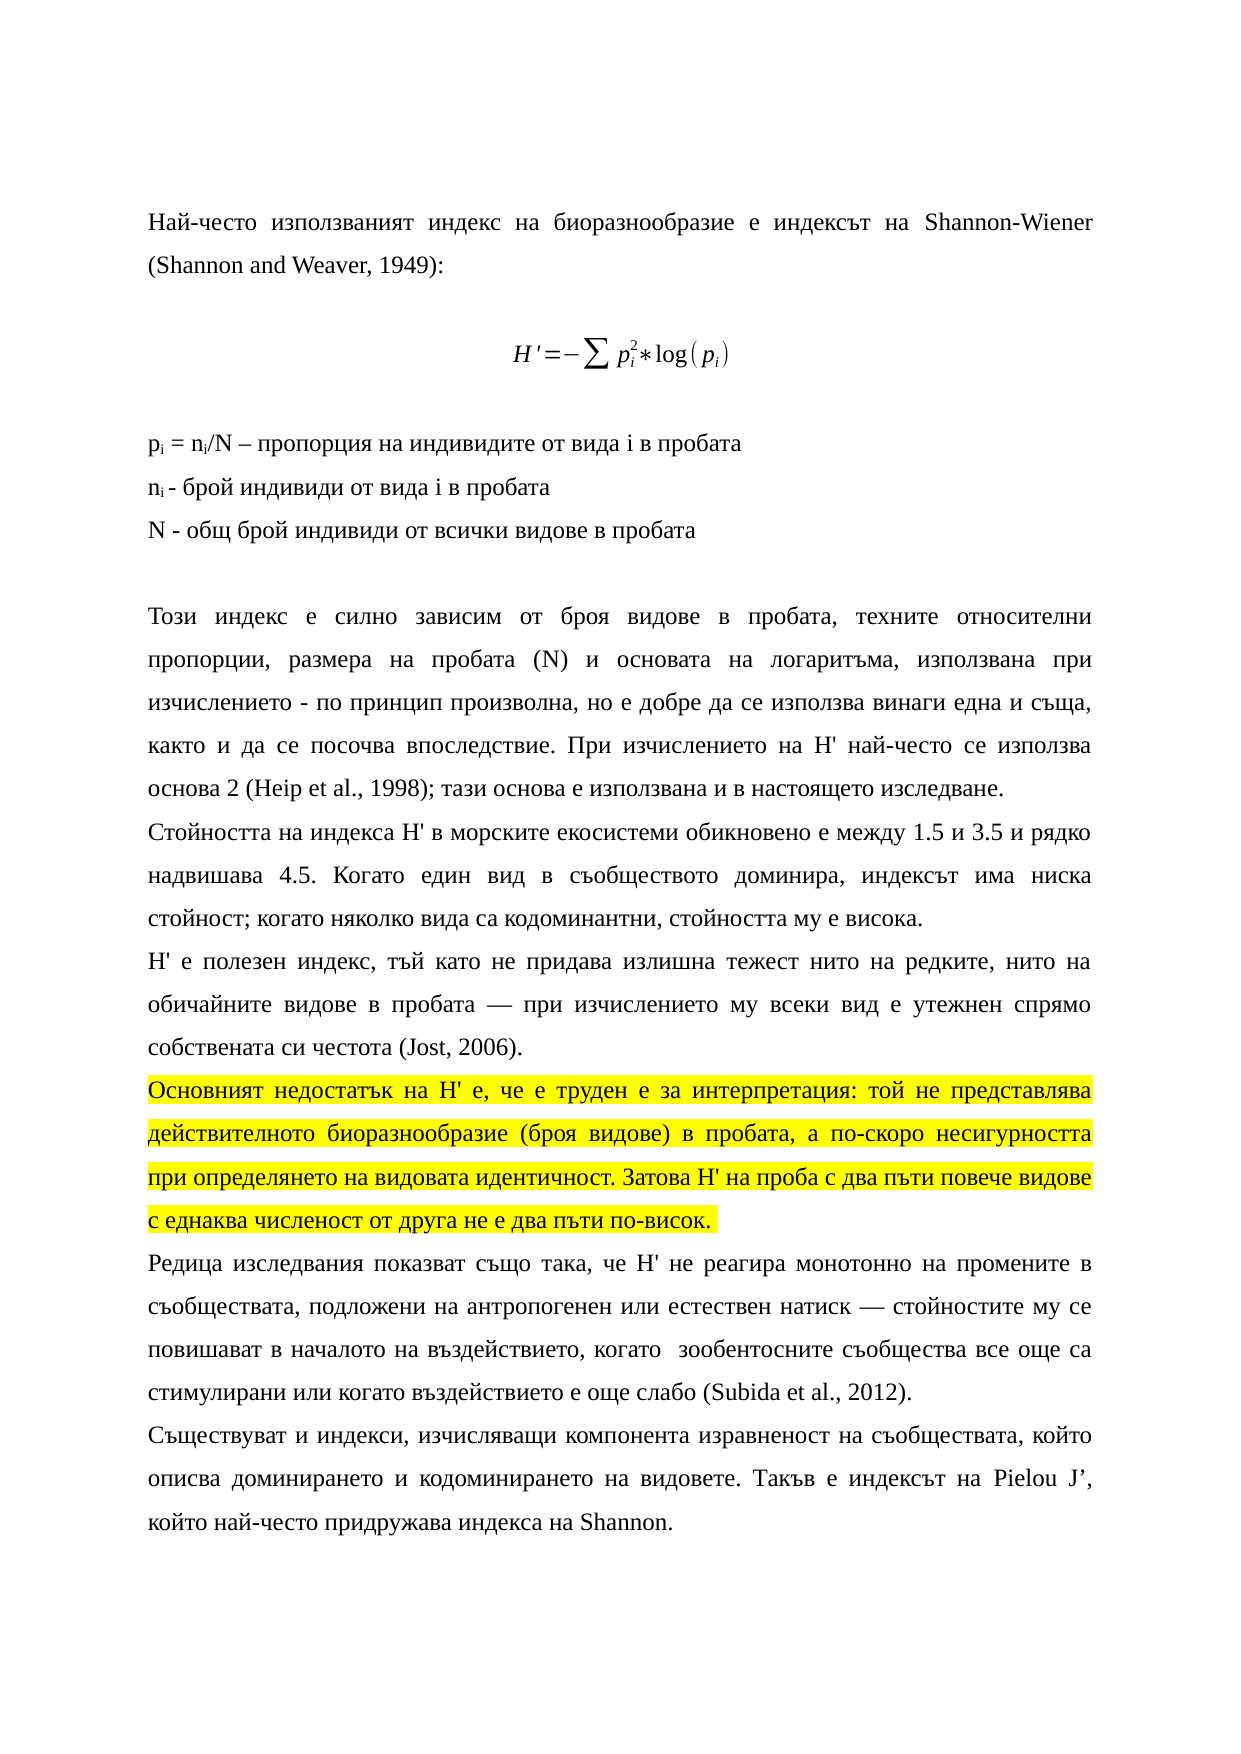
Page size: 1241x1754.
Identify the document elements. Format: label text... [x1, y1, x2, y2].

text Основният недостатък на H' е, че е труден е за интерпретация: той не представлява действителното биоразнообразие (броя видове) в пробата, а по-скоро несигурността при определянето на видовата идентичност. Затова H' на проба с два пъти повече видове с еднаква численост от друга не е два пъти по-висок. [148, 1075, 1093, 1233]
text Този индекс е силно зависим от броя видове в пробата, техните относителни пропорции, размера на пробата (N) и основата на логаритъма, използвана при изчислението - по принцип произволна, но е добре да се използва винаги една и съща, както и да се посочва впоследствие. При изчислението на H' най-често се използва основа 2 (Heip et al., 1998); тази основа е използвана и в настоящето изследване. [148, 601, 1093, 802]
text Най-често използваният индекс на биоразнообразие е индексът на Shannon-Wiener (Shannon and Weaver, 1949): [148, 207, 1093, 278]
text pi = ni/N – пропорция на индивидите от вида i в пробата ni - брой индивиди от вида i в пробата N - общ брой индивиди от всички видове в пробата [148, 428, 1093, 543]
text Съществуват и индекси, изчисляващи компонента изравненост на съобществата, който описва доминирането и кодоминирането на видовете. Такъв е индексът на Pielou J’, който най-често придружава индекса на Shannon. [148, 1420, 1093, 1535]
text H' е полезен индекс, тъй като не придава излишна тежест нито на редките, нито на обичайните видове в пробата — при изчислението му всеки вид е утежнен спрямо собствената си честота (Jost, 2006). [148, 946, 1093, 1061]
text Редица изследвания показват също така, че H' не реагира монотонно на промените в съобществата, подложени на антропогенен или естествен натиск — стойностите му се повишават в началото на въздействието, когато зообентосните съобщества все още са стимулирани или когато въздействието е още слабо (Subida et al., 2012). [148, 1248, 1093, 1406]
text Стойността на индекса H' в морските екосистеми обикновено е между 1.5 и 3.5 и рядко надвишава 4.5. Когато един вид в съобществото доминира, индексът има ниска стойност; когато няколко вида са кодоминантни, стойността му е висока. [148, 817, 1093, 932]
